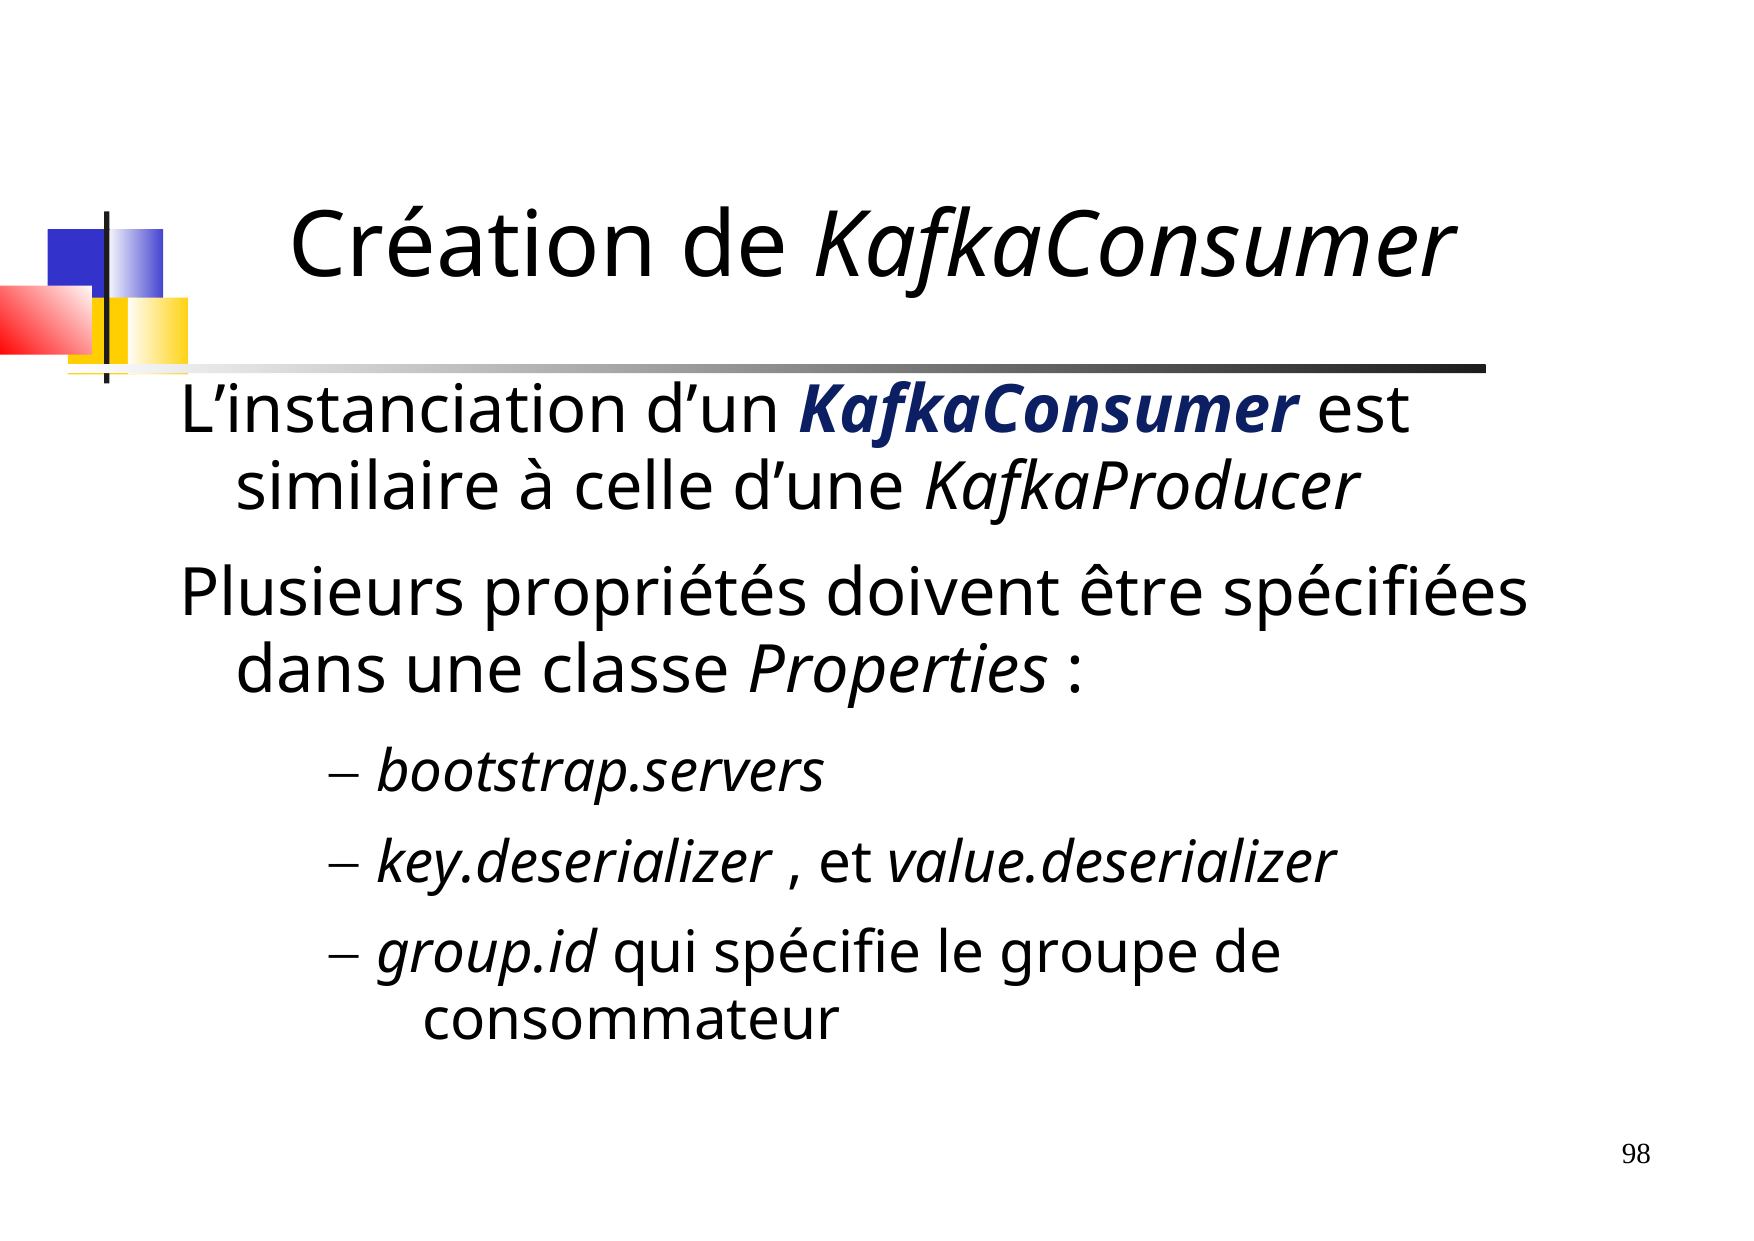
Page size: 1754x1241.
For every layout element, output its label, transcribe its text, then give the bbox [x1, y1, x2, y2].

list L’instanciation d’un KafkaConsumer est similaire à celle d’une KafkaProducer Plusieurs propriétés doivent être spécifiées dans une classe Properties : bootstrap.servers key.deserializer , et value.deserializer group.id qui spécifie le groupe de consommateur [179, 371, 1567, 1091]
title Création de KafkaConsumer [179, 139, 1567, 351]
